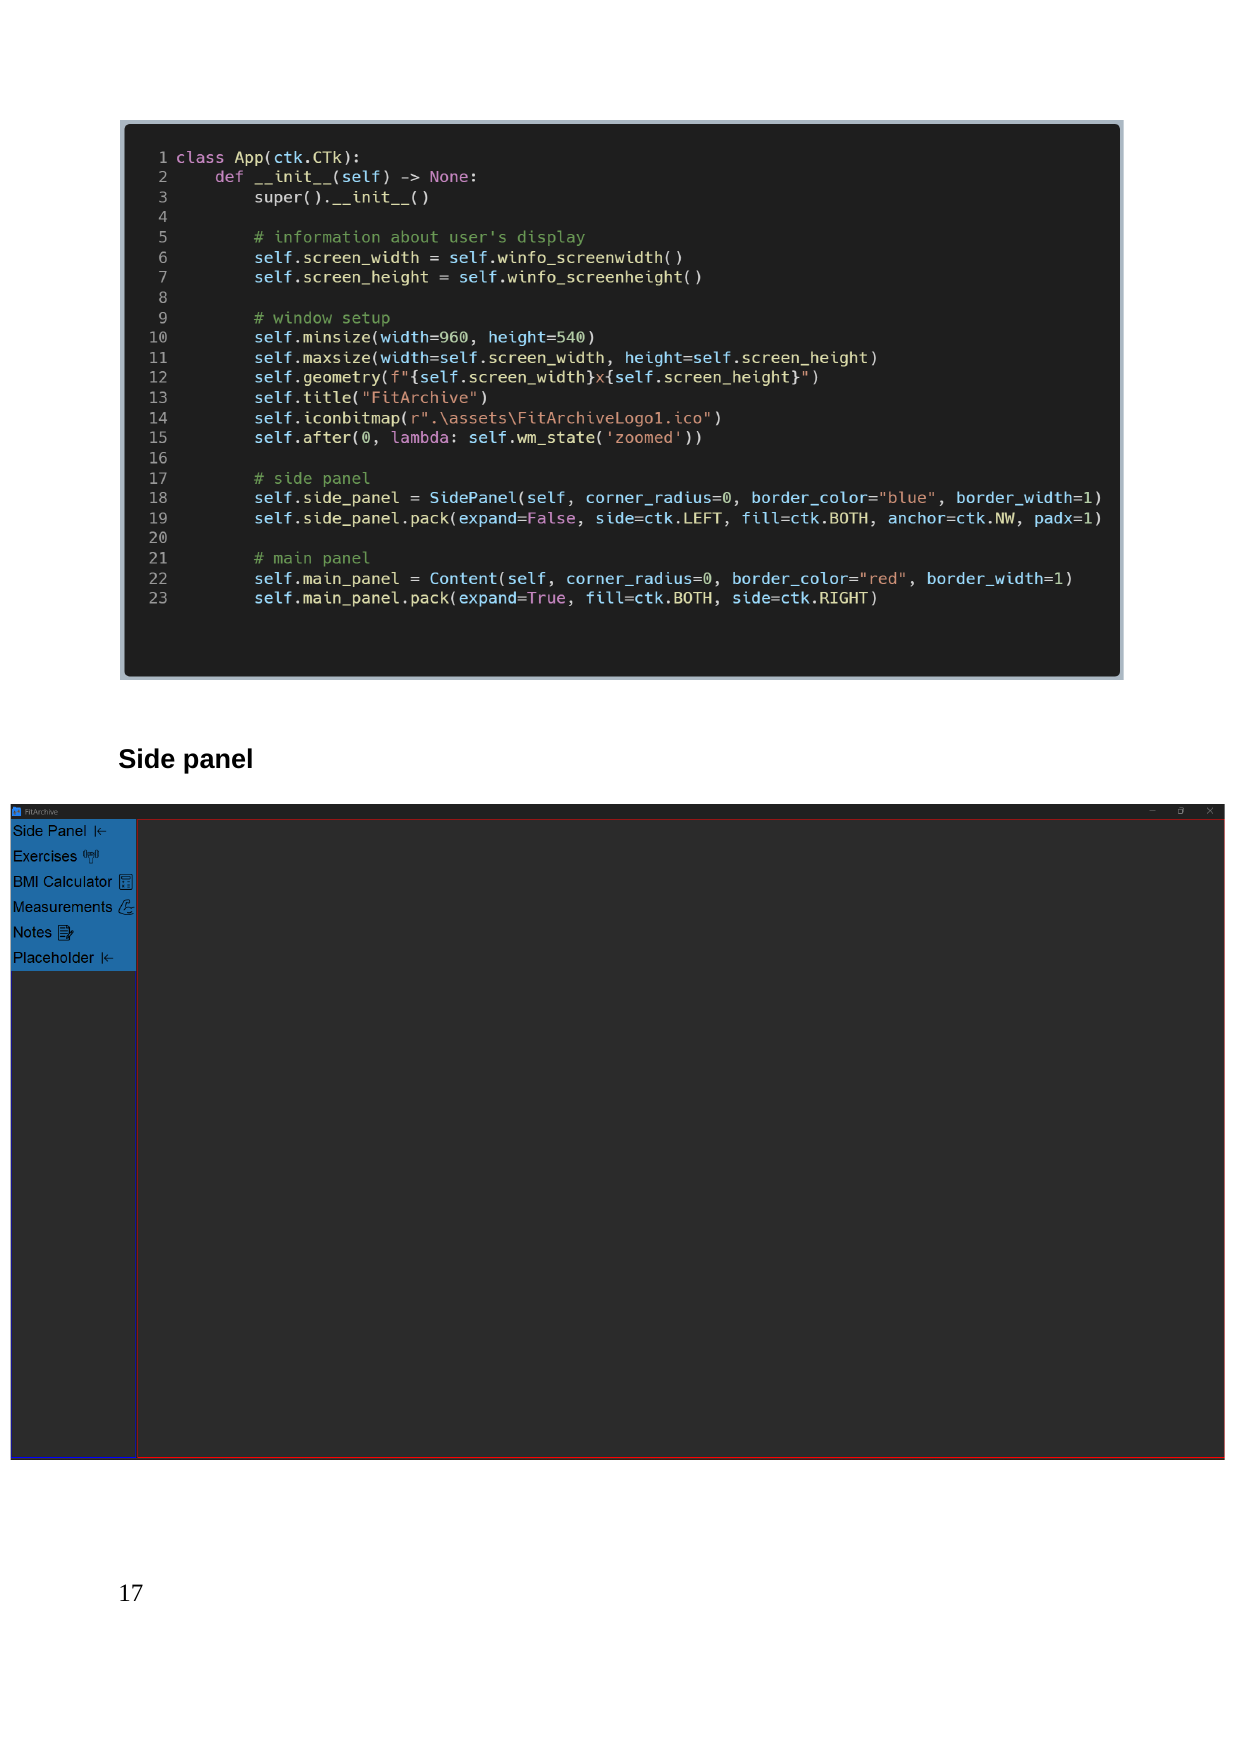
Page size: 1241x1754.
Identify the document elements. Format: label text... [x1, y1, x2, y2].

picture [10, 804, 1225, 1460]
picture [119, 119, 1124, 680]
subtitle Side panel [118, 743, 1122, 774]
